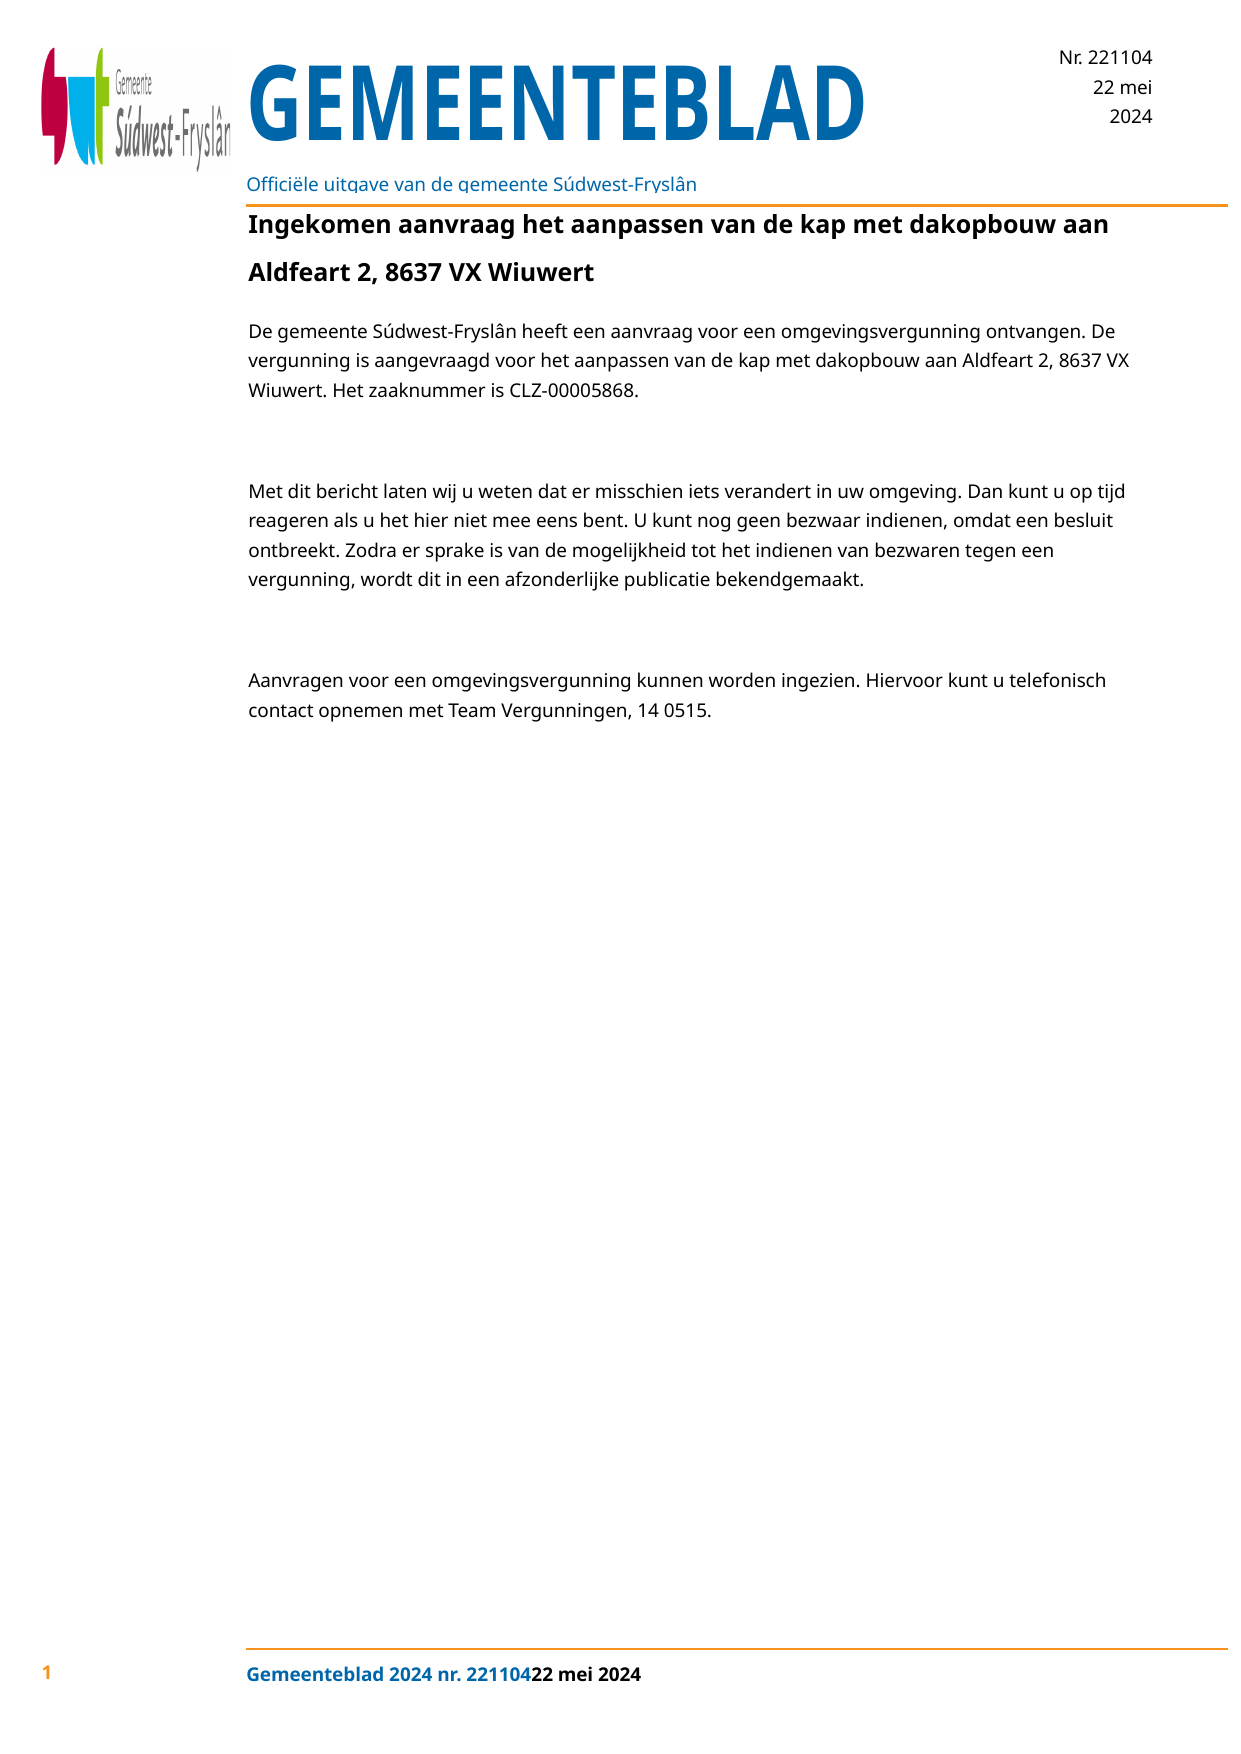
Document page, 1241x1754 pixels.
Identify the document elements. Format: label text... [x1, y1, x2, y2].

text Ingekomen aanvraag het aanpassen van de kap met dakopbouw aan Aldfeart 2, 8637 VX Wiuwert [248, 207, 1152, 288]
text Aanvragen voor een omgevingsvergunning kunnen worden ingezien. Hiervoor kunt u telefonisch contact opnemen met Team Vergunningen, 14 0515. [248, 667, 1152, 723]
text De gemeente Súdwest-Fryslân heeft een aanvraag voor een omgevingsvergunning ontvangen. De vergunning is aangevraagd voor het aanpassen van de kap met dakopbouw aan Aldfeart 2, 8637 VX Wiuwert. Het zaaknummer is CLZ-00005868. [248, 318, 1152, 403]
text Met dit bericht laten wij u weten dat er misschien iets verandert in uw omgeving. Dan kunt u op tijd reageren als u het hier niet mee eens bent. U kunt nog geen bezwaar indienen, omdat een besluit ontbreekt. Zodra er sprake is van de mogelijkheid tot het indienen van bezwaren tegen een vergunning, wordt dit in een afzonderlijke publicatie bekendgemaakt. [248, 478, 1152, 592]
picture [41, 47, 231, 172]
